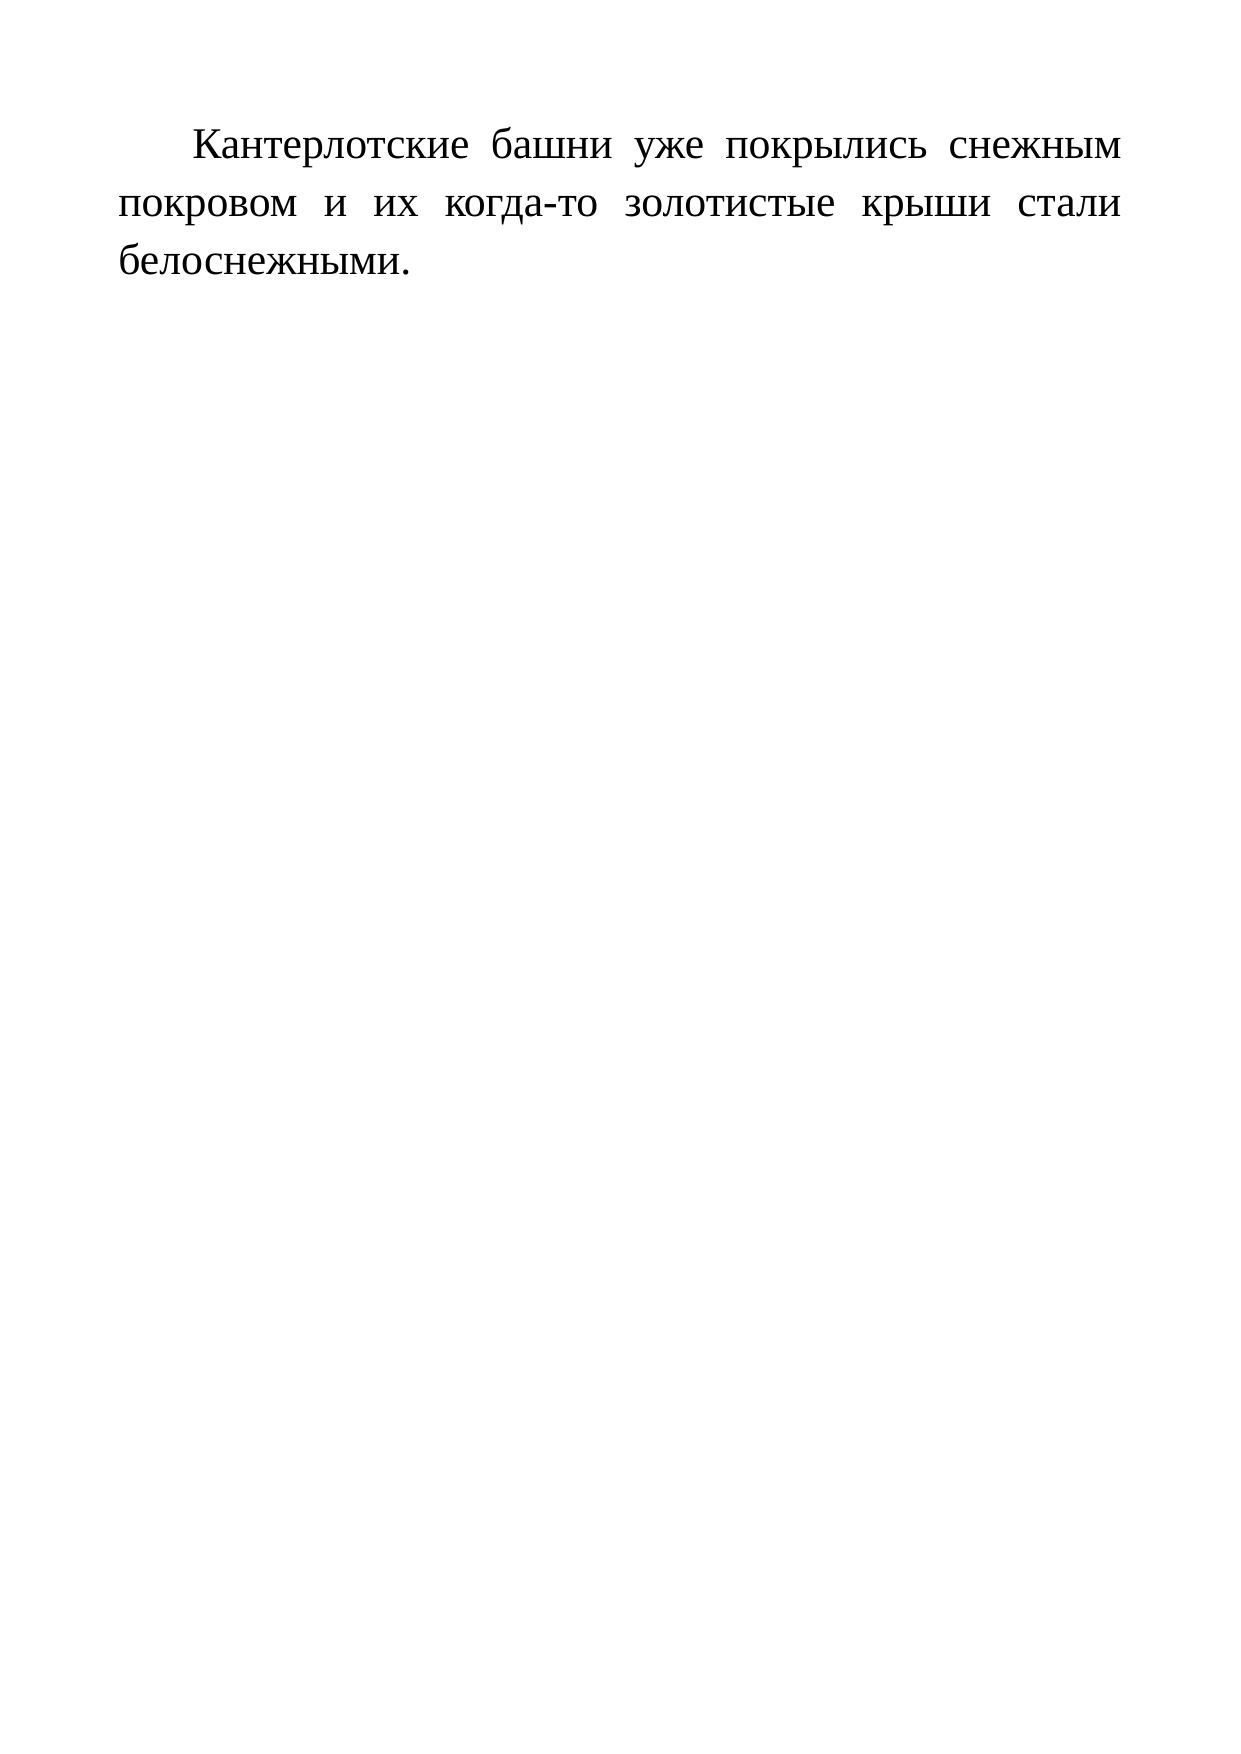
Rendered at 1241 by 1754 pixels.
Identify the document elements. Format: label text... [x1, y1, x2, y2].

text Кантерлотские башни уже покрылись снежным покровом и их когда-то золотистые крыши стали белоснежными. [118, 118, 1122, 284]
